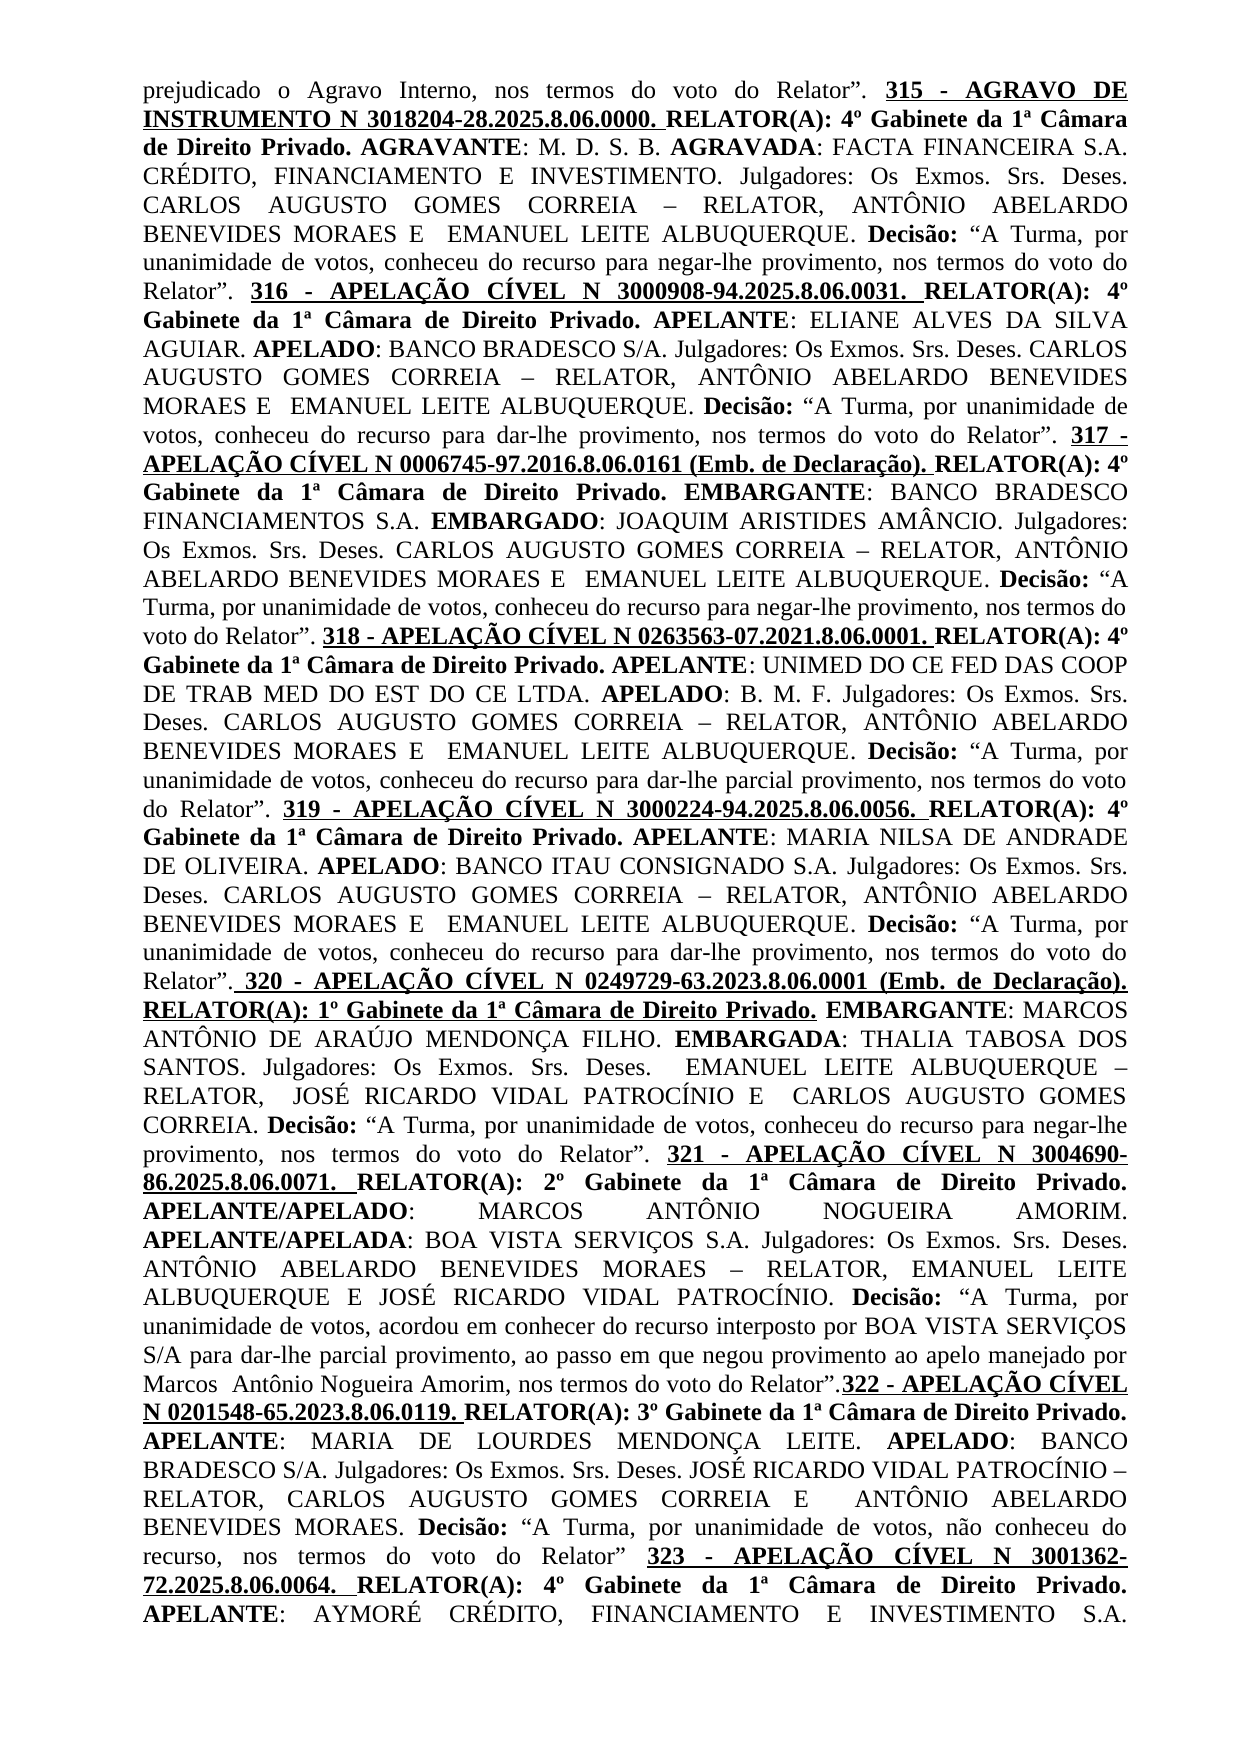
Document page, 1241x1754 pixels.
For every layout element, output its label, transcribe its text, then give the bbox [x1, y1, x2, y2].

text prejudicado o Agravo Interno, nos termos do voto do Relator”. 315 - AGRAVO DE INSTRUMENTO N 3018204-28.2025.8.06.0000. RELATOR(A): 4º Gabinete da 1ª Câmara de Direito Privado. AGRAVANTE: M. D. S. B. AGRAVADA: FACTA FINANCEIRA S.A. CRÉDITO, FINANCIAMENTO E INVESTIMENTO. Julgadores: Os Exmos. Srs. Deses. CARLOS AUGUSTO GOMES CORREIA – RELATOR, ANTÔNIO ABELARDO BENEVIDES MORAES E EMANUEL LEITE ALBUQUERQUE. Decisão: “A Turma, por unanimidade de votos, conheceu do recurso para negar-lhe provimento, nos termos do voto do Relator”. 316 - APELAÇÃO CÍVEL N 3000908-94.2025.8.06.0031. RELATOR(A): 4º Gabinete da 1ª Câmara de Direito Privado. APELANTE: ELIANE ALVES DA SILVA AGUIAR. APELADO: BANCO BRADESCO S/A. Julgadores: Os Exmos. Srs. Deses. CARLOS AUGUSTO GOMES CORREIA – RELATOR, ANTÔNIO ABELARDO BENEVIDES MORAES E EMANUEL LEITE ALBUQUERQUE. Decisão: “A Turma, por unanimidade de votos, conheceu do recurso para dar-lhe provimento, nos termos do voto do Relator”. 317 - APELAÇÃO CÍVEL N 0006745-97.2016.8.06.0161 (Emb. de Declaração). RELATOR(A): 4º Gabinete da 1ª Câmara de Direito Privado. EMBARGANTE: BANCO BRADESCO FINANCIAMENTOS S.A. EMBARGADO: JOAQUIM ARISTIDES AMÂNCIO. Julgadores: Os Exmos. Srs. Deses. CARLOS AUGUSTO GOMES CORREIA – RELATOR, ANTÔNIO ABELARDO BENEVIDES MORAES E EMANUEL LEITE ALBUQUERQUE. Decisão: “A Turma, por unanimidade de votos, conheceu do recurso para negar-lhe provimento, nos termos do voto do Relator”. 318 - APELAÇÃO CÍVEL N 0263563-07.2021.8.06.0001. RELATOR(A): 4º Gabinete da 1ª Câmara de Direito Privado. APELANTE: UNIMED DO CE FED DAS COOP DE TRAB MED DO EST DO CE LTDA. APELADO: B. M. F. Julgadores: Os Exmos. Srs. Deses. CARLOS AUGUSTO GOMES CORREIA – RELATOR, ANTÔNIO ABELARDO BENEVIDES MORAES E EMANUEL LEITE ALBUQUERQUE. Decisão: “A Turma, por unanimidade de votos, conheceu do recurso para dar-lhe parcial provimento, nos termos do voto do Relator”. 319 - APELAÇÃO CÍVEL N 3000224-94.2025.8.06.0056. RELATOR(A): 4º Gabinete da 1ª Câmara de Direito Privado. APELANTE: MARIA NILSA DE ANDRADE DE OLIVEIRA. APELADO: BANCO ITAU CONSIGNADO S.A. Julgadores: Os Exmos. Srs. Deses. CARLOS AUGUSTO GOMES CORREIA – RELATOR, ANTÔNIO ABELARDO BENEVIDES MORAES E EMANUEL LEITE ALBUQUERQUE. Decisão: “A Turma, por unanimidade de votos, conheceu do recurso para dar-lhe provimento, nos termos do voto do Relator”. 320 - APELAÇÃO CÍVEL N 0249729-63.2023.8.06.0001 (Emb. de Declaração). RELATOR(A): 1º Gabinete da 1ª Câmara de Direito Privado. EMBARGANTE: MARCOS ANTÔNIO DE ARAÚJO MENDONÇA FILHO. EMBARGADA: THALIA TABOSA DOS SANTOS. Julgadores: Os Exmos. Srs. Deses. EMANUEL LEITE ALBUQUERQUE – RELATOR, JOSÉ RICARDO VIDAL PATROCÍNIO E CARLOS AUGUSTO GOMES CORREIA. Decisão: “A Turma, por unanimidade de votos, conheceu do recurso para negar-lhe provimento, nos termos do voto do Relator”. 321 - APELAÇÃO CÍVEL N 3004690-86.2025.8.06.0071. RELATOR(A): 2º Gabinete da 1ª Câmara de Direito Privado. APELANTE/APELADO: MARCOS ANTÔNIO NOGUEIRA AMORIM. APELANTE/APELADA: BOA VISTA SERVIÇOS S.A. Julgadores: Os Exmos. Srs. Deses. ANTÔNIO ABELARDO BENEVIDES MORAES – RELATOR, EMANUEL LEITE ALBUQUERQUE E JOSÉ RICARDO VIDAL PATROCÍNIO. Decisão: “A Turma, por unanimidade de votos, acordou em conhecer do recurso interposto por BOA VISTA SERVIÇOS S/A para dar-lhe parcial provimento, ao passo em que negou provimento ao apelo manejado por Marcos Antônio Nogueira Amorim, nos termos do voto do Relator”.322 - APELAÇÃO CÍVEL N 0201548-65.2023.8.06.0119. RELATOR(A): 3º Gabinete da 1ª Câmara de Direito Privado. APELANTE: MARIA DE LOURDES MENDONÇA LEITE. APELADO: BANCO BRADESCO S/A. Julgadores: Os Exmos. Srs. Deses. JOSÉ RICARDO VIDAL PATROCÍNIO – RELATOR, CARLOS AUGUSTO GOMES CORREIA E ANTÔNIO ABELARDO BENEVIDES MORAES. Decisão: “A Turma, por unanimidade de votos, não conheceu do recurso, nos termos do voto do Relator” 323 - APELAÇÃO CÍVEL N 3001362-72.2025.8.06.0064. RELATOR(A): 4º Gabinete da 1ª Câmara de Direito Privado. APELANTE: AYMORÉ CRÉDITO, FINANCIAMENTO E INVESTIMENTO S.A. [143, 75, 1128, 1627]
